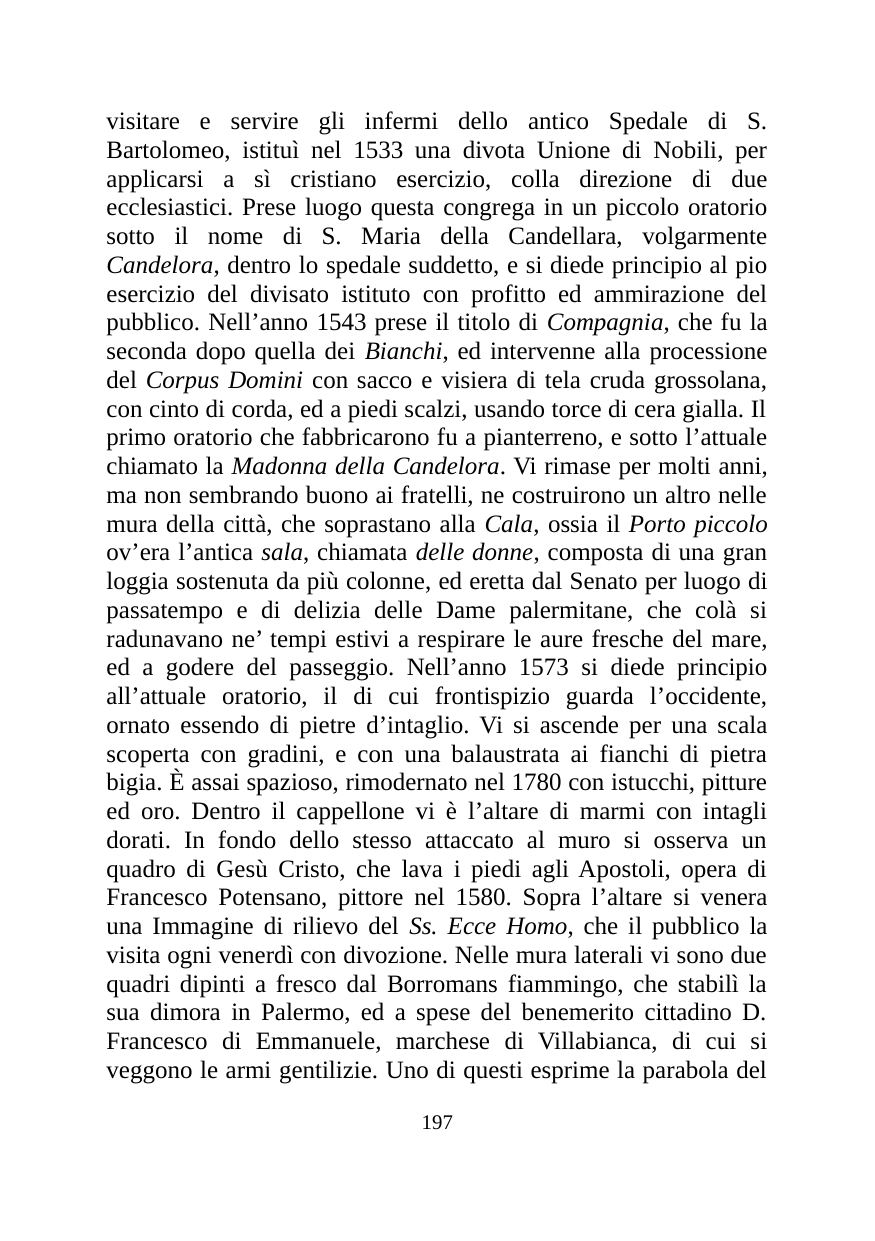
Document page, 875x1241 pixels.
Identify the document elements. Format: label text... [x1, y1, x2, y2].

text visitare e servire gli infermi dello antico Spedale di S. Bartolomeo, istituì nel 1533 una divota Unione di Nobili, per applicarsi a sì cristiano esercizio, colla direzione di due ecclesiastici. Prese luogo questa congrega in un piccolo oratorio sotto il nome di S. Maria della Candellara, volgarmente Candelora, dentro lo spedale suddetto, e si diede principio al pio esercizio del divisato istituto con profitto ed ammirazione del pubblico. Nell’anno 1543 prese il titolo di Compagnia, che fu la seconda dopo quella dei Bianchi, ed intervenne alla processione del Corpus Domini con sacco e visiera di tela cruda grossolana, con cinto di corda, ed a piedi scalzi, usando torce di cera gialla. Il primo oratorio che fabbricarono fu a pianterreno, e sotto l’attuale chiamato la Madonna della Candelora. Vi rimase per molti anni, ma non sembrando buono ai fratelli, ne costruirono un altro nelle mura della città, che soprastano alla Cala, ossia il Porto piccolo ov’era l’antica sala, chiamata delle donne, composta di una gran loggia sostenuta da più colonne, ed eretta dal Senato per luogo di passatempo e di delizia delle Dame palermitane, che colà si radunavano ne’ tempi estivi a respirare le aure fresche del mare, ed a godere del passeggio. Nell’anno 1573 si diede principio all’attuale oratorio, il di cui frontispizio guarda l’occidente, ornato essendo di pietre d’intaglio. Vi si ascende per una scala scoperta con gradini, e con una balaustrata ai fianchi di pietra bigia. È assai spazioso, rimodernato nel 1780 con istucchi, pitture ed oro. Dentro il cappellone vi è l’altare di marmi con intagli dorati. In fondo dello stesso attaccato al muro si osserva un quadro di Gesù Cristo, che lava i piedi agli Apostoli, opera di Francesco Potensano, pittore nel 1580. Sopra l’altare si venera una Immagine di rilievo del Ss. Ecce Homo, che il pubblico la visita ogni venerdì con divozione. Nelle mura laterali vi sono due quadri dipinti a fresco dal Borromans fiammingo, che stabilì la sua dimora in Palermo, ed a spese del benemerito cittadino D. Francesco di Emmanuele, marchese di Villabianca, di cui si veggono le armi gentilizie. Uno di questi esprime la parabola del [106, 106, 768, 1084]
